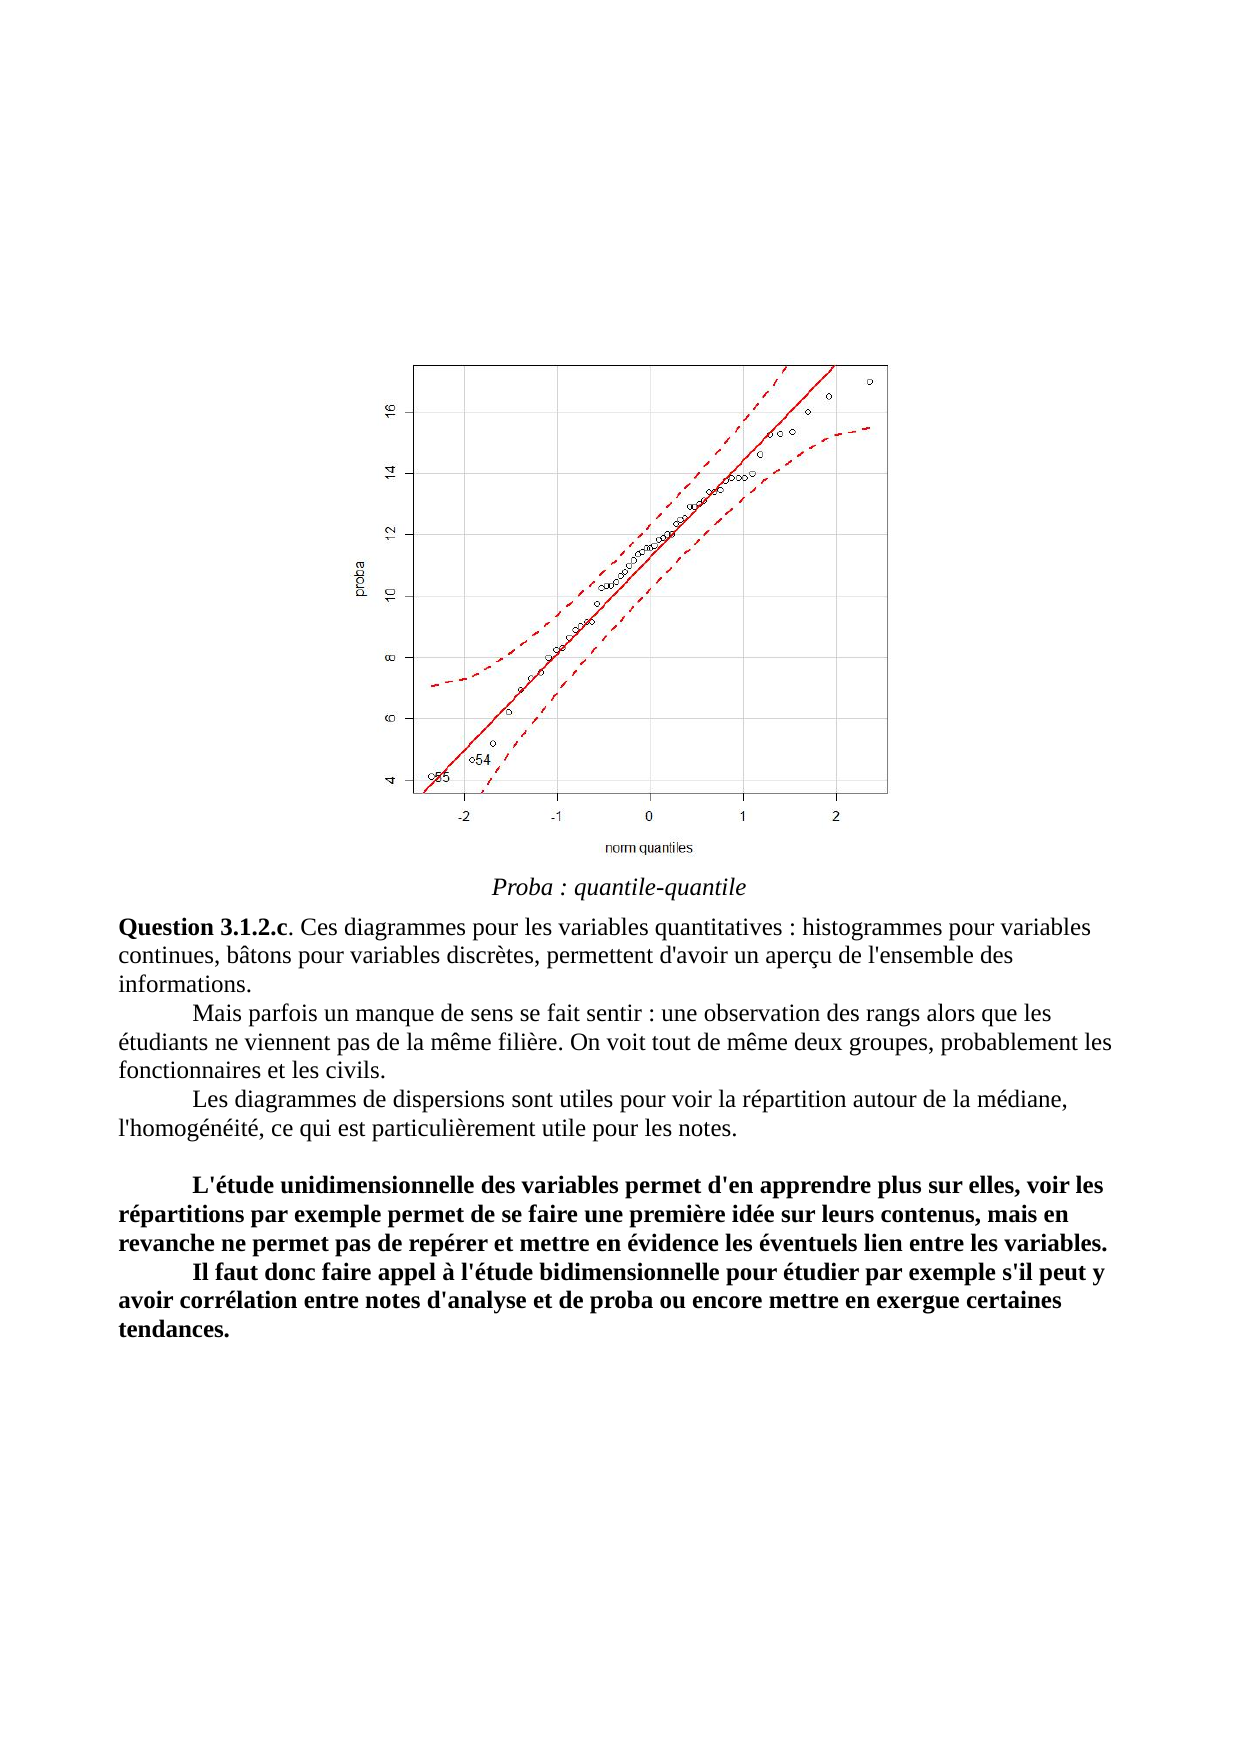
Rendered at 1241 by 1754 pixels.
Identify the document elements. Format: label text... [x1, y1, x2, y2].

text Il faut donc faire appel à l'étude bidimensionnelle pour étudier par exemple s'il peut y avoir corrélation entre notes d'analyse et de proba ou encore mettre en exergue certaines tendances. [118, 1257, 1122, 1343]
text Mais parfois un manque de sens se fait sentir : une observation des rangs alors que les étudiants ne viennent pas de la même filière. On voit tout de même deux groupes, probablement les fonctionnaires et les civils. [118, 998, 1122, 1084]
text Question 3.1.2.c. Ces diagrammes pour les variables quantitatives : histogrammes pour variables continues, bâtons pour variables discrètes, permettent d'avoir un aperçu de l'ensemble des informations. [118, 912, 1122, 998]
text L'étude unidimensionnelle des variables permet d'en apprendre plus sur elles, voir les répartitions par exemple permet de se faire une première idée sur leurs contenus, mais en revanche ne permet pas de repérer et mettre en évidence les éventuels lien entre les variables. [118, 1171, 1122, 1257]
text Les diagrammes de dispersions sont utiles pour voir la répartition autour de la médiane, l'homogénéité, ce qui est particulièrement utile pour les notes. [118, 1084, 1122, 1142]
text Proba : quantile-quantile [349, 872, 891, 900]
picture [349, 358, 891, 872]
